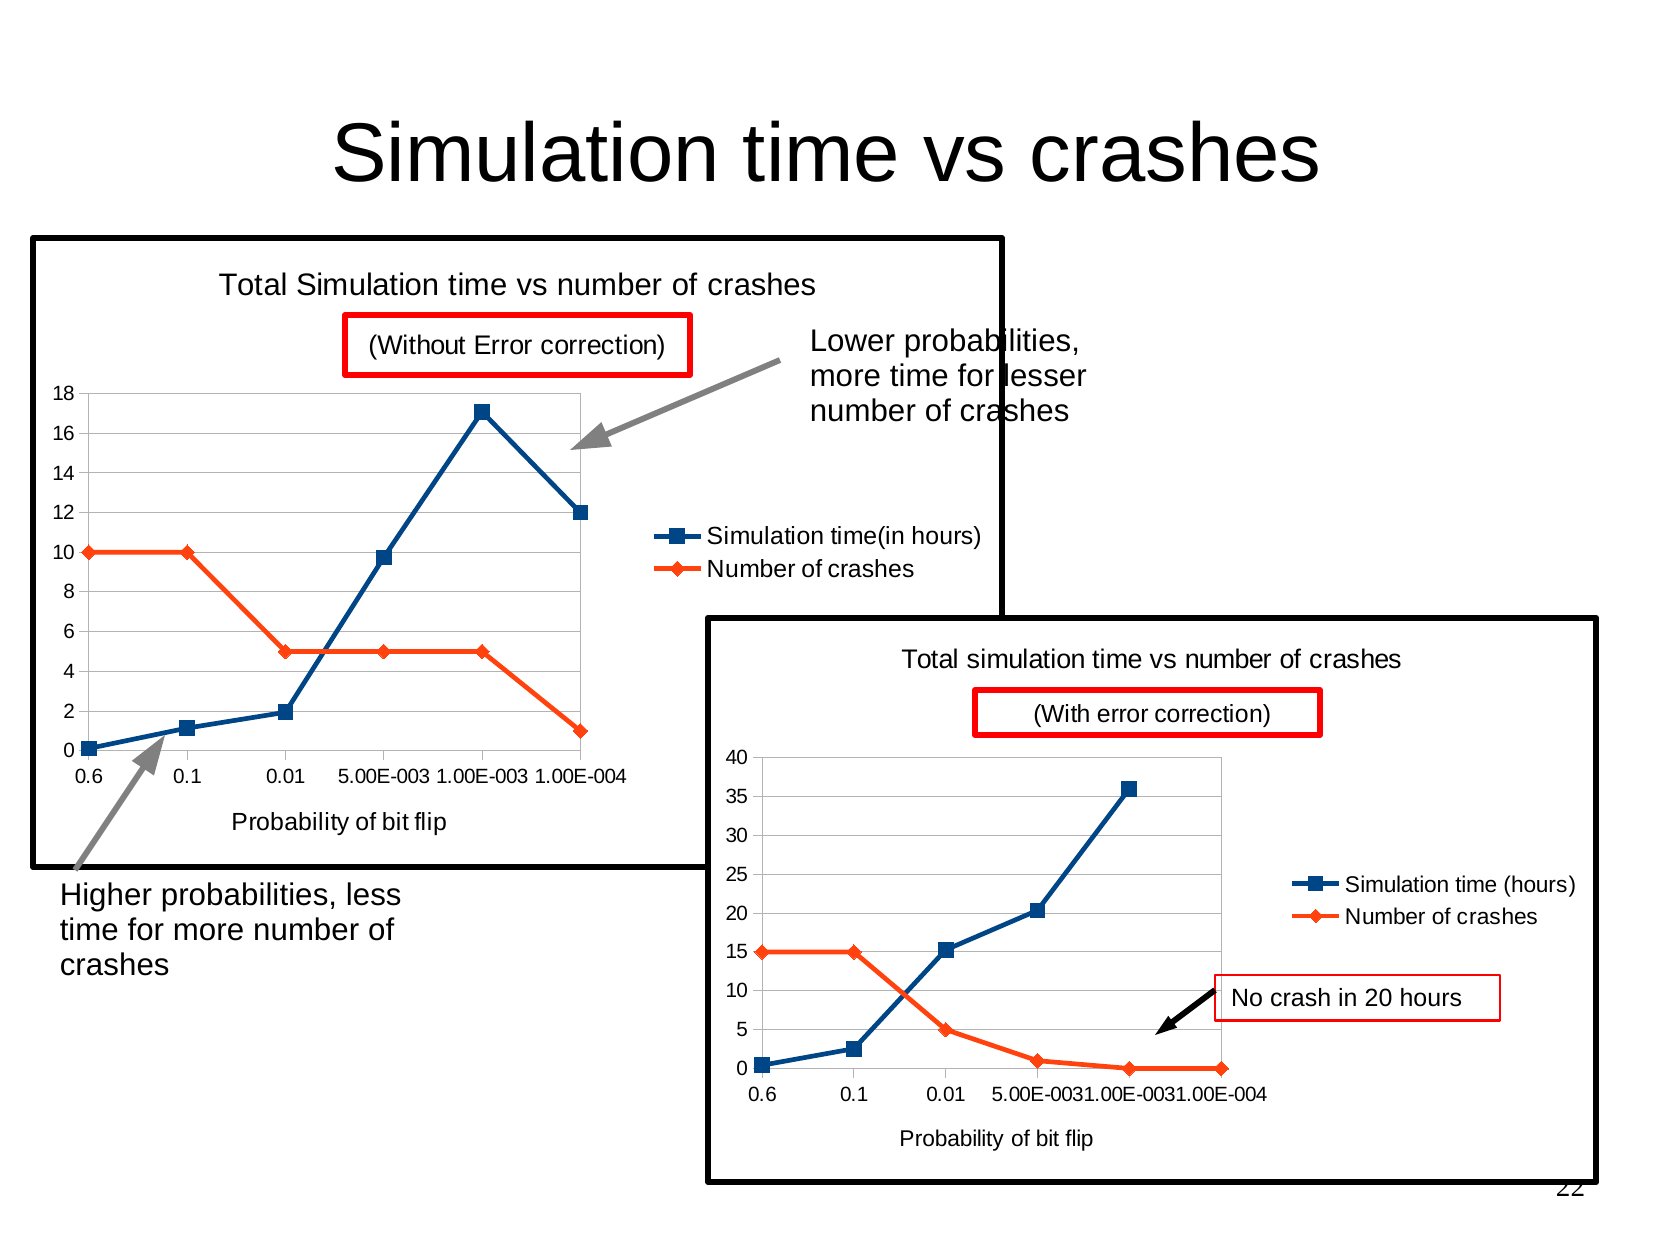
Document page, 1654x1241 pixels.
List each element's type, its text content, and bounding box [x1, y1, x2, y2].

text_box Lower probabilities, more time for lesser number of crashes [795, 316, 1171, 436]
chart [30, 234, 1600, 1186]
text_box Higher probabilities, less time for more number of crashes [45, 870, 421, 989]
title Simulation time vs crashes [82, 49, 1571, 257]
text_box No crash in 20 hours [1215, 975, 1501, 1021]
